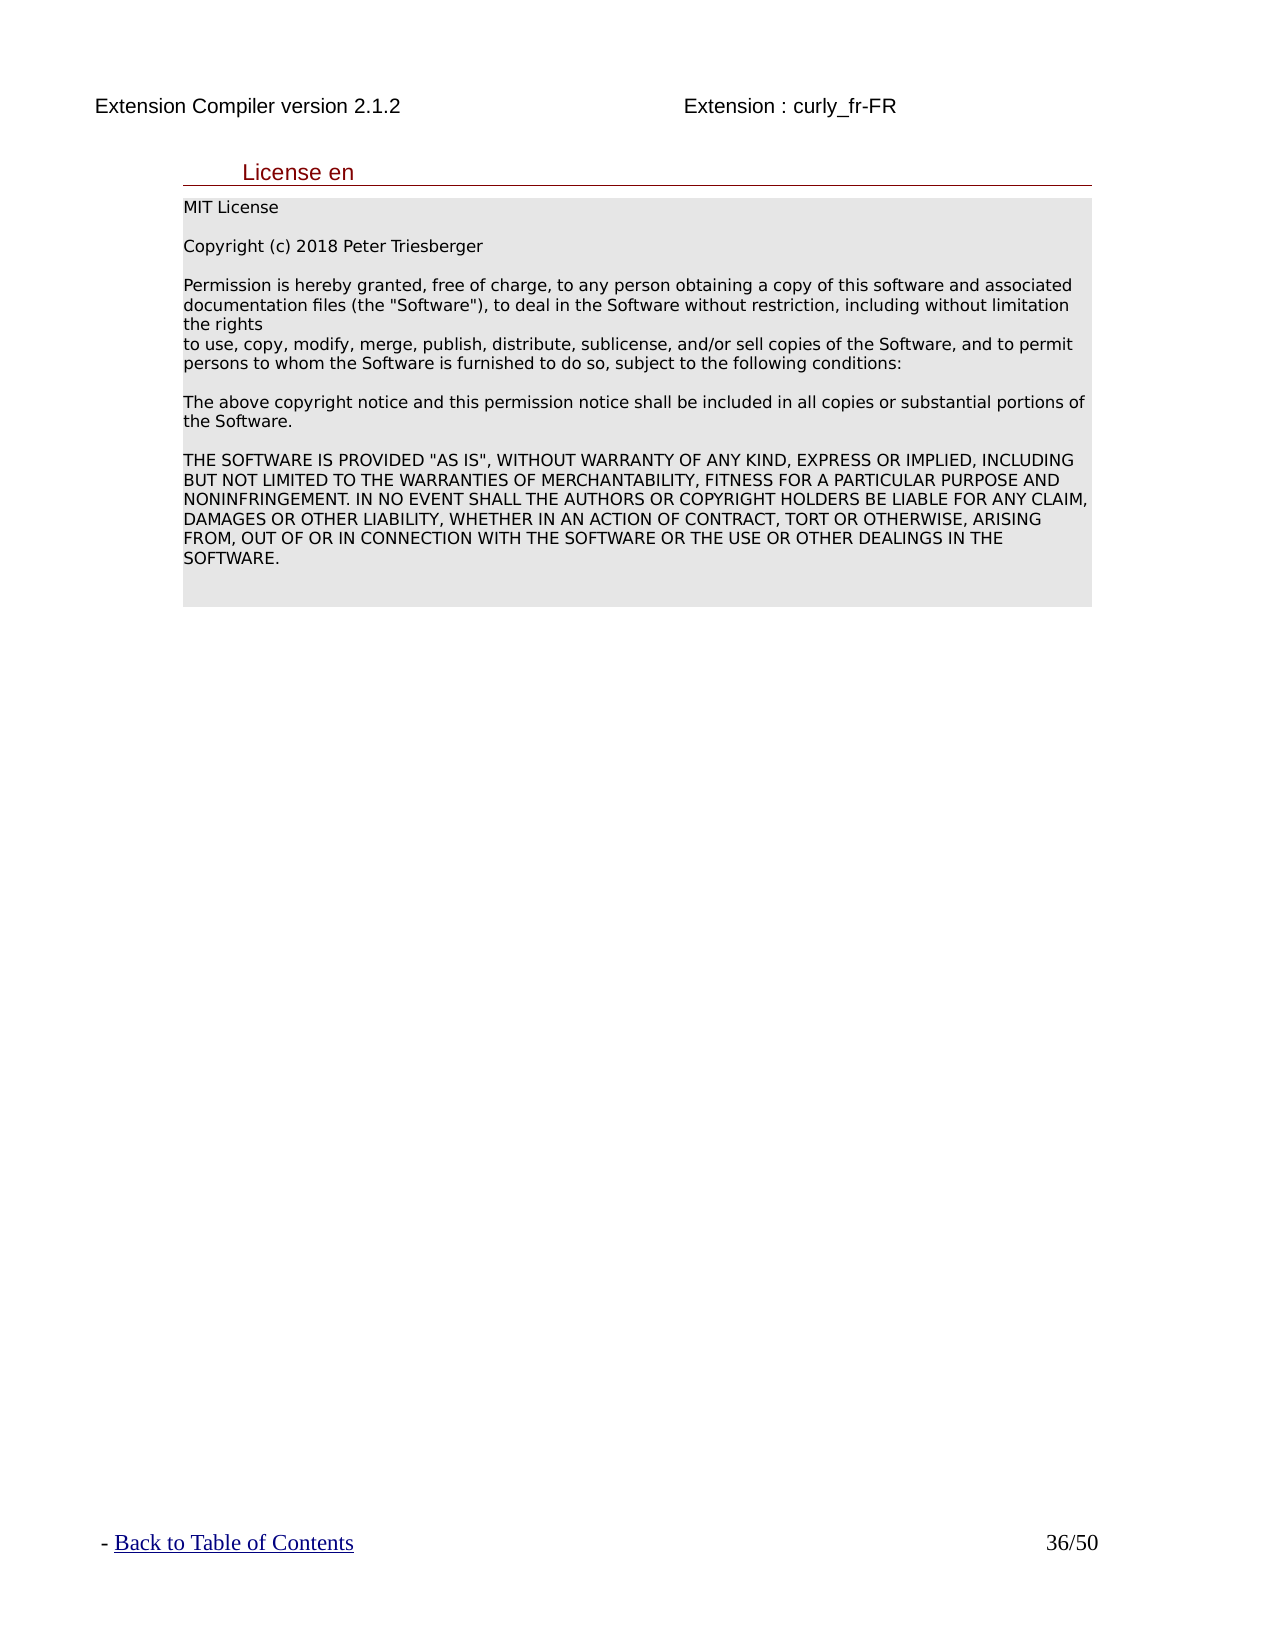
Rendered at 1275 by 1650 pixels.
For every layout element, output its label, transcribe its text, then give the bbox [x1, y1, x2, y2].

text Permission is hereby granted, free of charge, to any person obtaining a copy of this software and associated documentation files (the "Software"), to deal in the Software without restriction, including without limitation the rights [183, 276, 1092, 334]
text MIT License [183, 198, 1092, 218]
text License en [183, 159, 1092, 185]
text to use, copy, modify, merge, publish, distribute, sublicense, and/or sell copies of the Software, and to permit persons to whom the Software is furnished to do so, subject to the following conditions: [183, 334, 1092, 373]
text SOFTWARE. [183, 549, 1092, 568]
text The above copyright notice and this permission notice shall be included in all copies or substantial portions of the Software. [183, 393, 1092, 432]
text Copyright (c) 2018 Peter Triesberger [183, 237, 1092, 257]
text THE SOFTWARE IS PROVIDED "AS IS", WITHOUT WARRANTY OF ANY KIND, EXPRESS OR IMPLIED, INCLUDING BUT NOT LIMITED TO THE WARRANTIES OF MERCHANTABILITY, FITNESS FOR A PARTICULAR PURPOSE AND NONINFRINGEMENT. IN NO EVENT SHALL THE AUTHORS OR COPYRIGHT HOLDERS BE LIABLE FOR ANY CLAIM, DAMAGES OR OTHER LIABILITY, WHETHER IN AN ACTION OF CONTRACT, TORT OR OTHERWISE, ARISING FROM, OUT OF OR IN CONNECTION WITH THE SOFTWARE OR THE USE OR OTHER DEALINGS IN THE [183, 451, 1092, 549]
